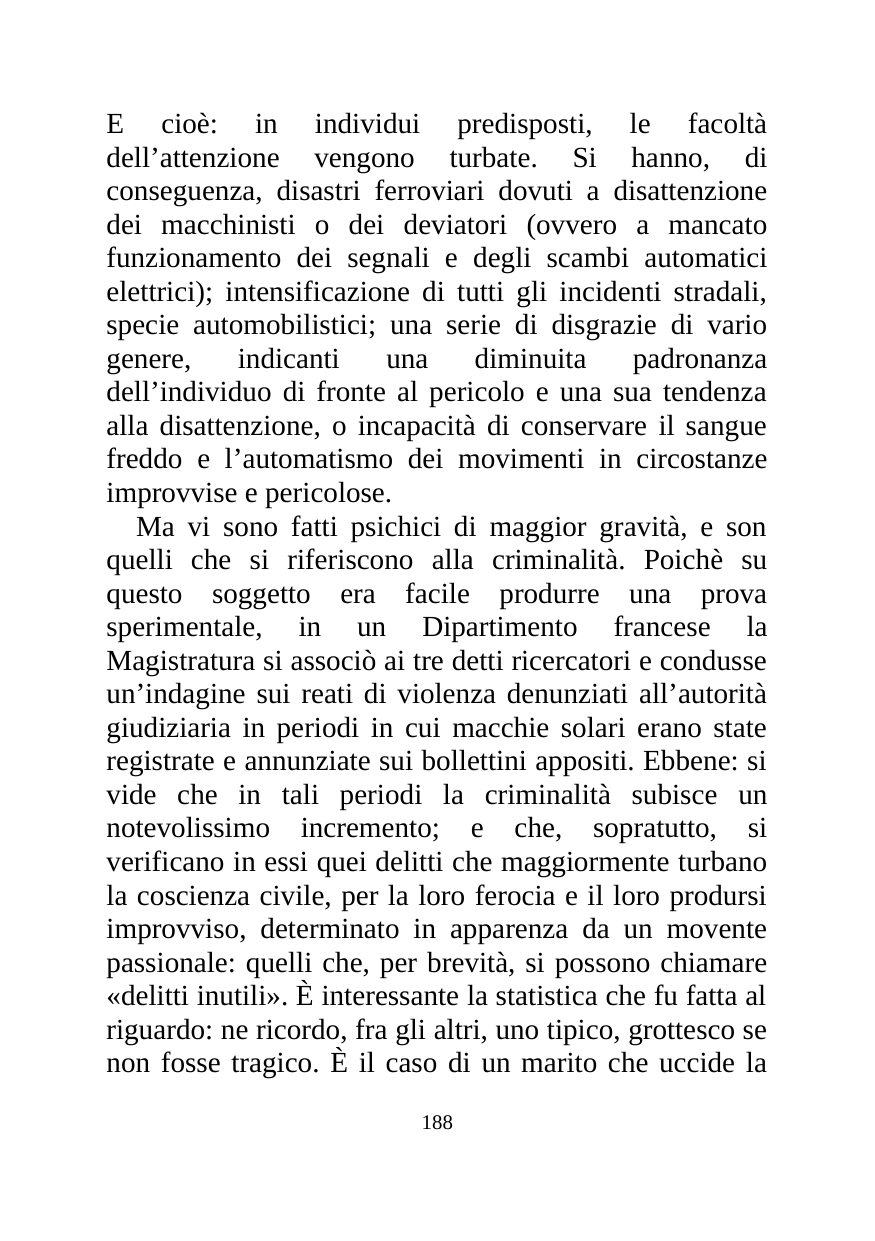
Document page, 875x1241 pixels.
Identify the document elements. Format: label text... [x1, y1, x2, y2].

text E cioè: in individui predisposti, le facoltà dell’attenzione vengono turbate. Si hanno, di conseguenza, disastri ferroviari dovuti a disattenzione dei macchinisti o dei deviatori (ovvero a mancato funzionamento dei segnali e degli scambi automatici elettrici); intensificazione di tutti gli incidenti stradali, specie automobilistici; una serie di disgrazie di vario genere, indicanti una diminuita padronanza dell’individuo di fronte al pericolo e una sua tendenza alla disattenzione, o incapacità di conservare il sangue freddo e l’automatismo dei movimenti in circostanze improvvise e pericolose. [106, 106, 768, 509]
text Ma vi sono fatti psichici di maggior gravità, e son quelli che si riferiscono alla criminalità. Poichè su questo soggetto era facile produrre una prova sperimentale, in un Dipartimento francese la Magistratura si associò ai tre detti ricercatori e condusse un’indagine sui reati di violenza denunziati all’autorità giudiziaria in periodi in cui macchie solari erano state registrate e annunziate sui bollettini appositi. Ebbene: si vide che in tali periodi la criminalità subisce un notevolissimo incremento; e che, sopratutto, si verificano in essi quei delitti che maggiormente turbano la coscienza civile, per la loro ferocia e il loro prodursi improvviso, determinato in apparenza da un movente passionale: quelli che, per brevità, si possono chiamare «delitti inutili». È interessante la statistica che fu fatta al riguardo: ne ricordo, fra gli altri, uno tipico, grottesco se non fosse tragico. È il caso di un marito che uccide la [106, 509, 768, 1079]
